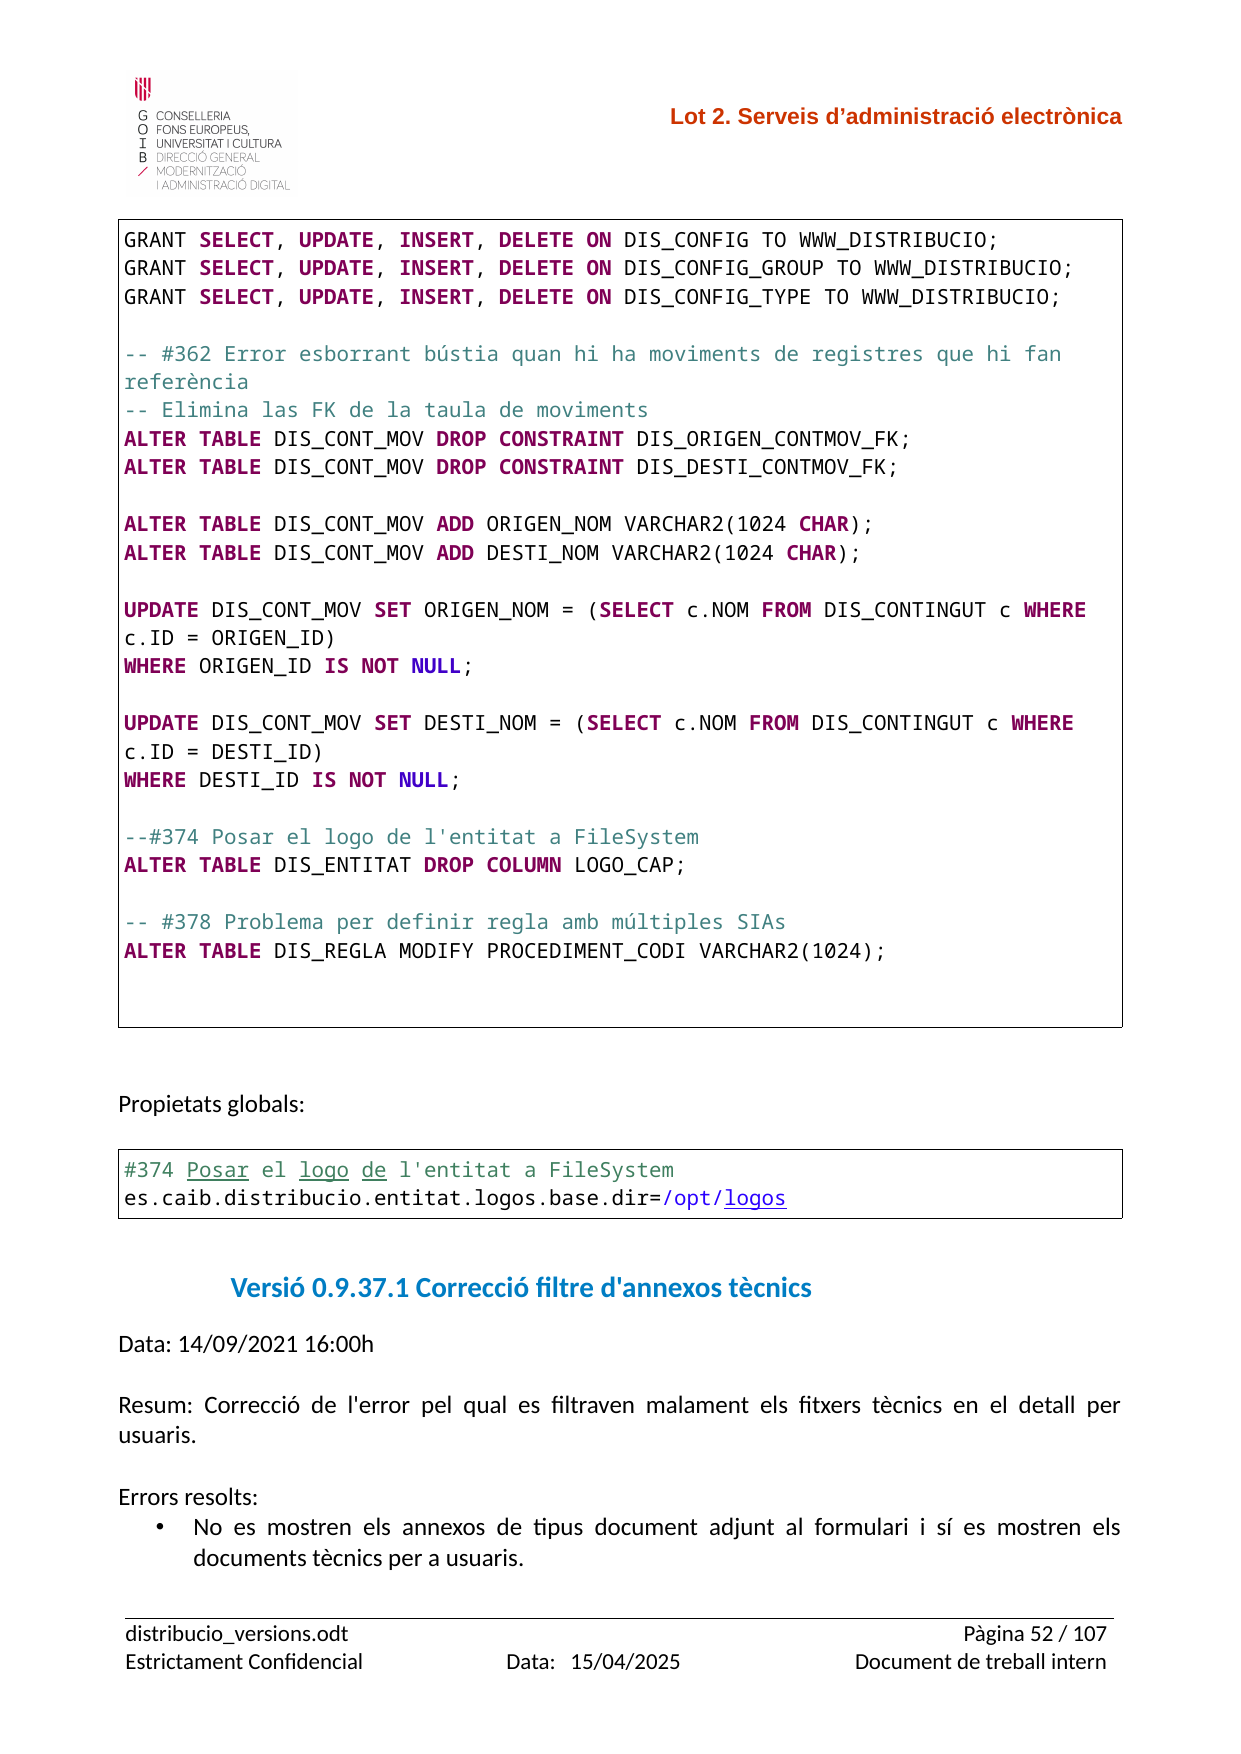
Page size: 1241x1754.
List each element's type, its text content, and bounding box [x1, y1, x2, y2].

text Errors resolts: [118, 1481, 1122, 1511]
text Propietats globals: [118, 1088, 1122, 1119]
list No es mostren els annexos de tipus document adjunt al formulari i sí es mostren els documents tècnics per a usuaris. [156, 1511, 1122, 1572]
text Data: 14/09/2021 16:00h [118, 1328, 1122, 1359]
text Resum: Correcció de l'error pel qual es filtraven malament els fitxers tècnics en el detall per usuaris. [118, 1389, 1122, 1450]
subtitle Versió 0.9.37.1 Correcció filtre d'annexos tècnics [153, 1269, 1122, 1304]
table_header #374 Posar el logo de l'entitat a FileSystem es.caib.distribucio.entitat.logos.base.dir=/opt/logos [119, 1150, 1122, 1218]
picture [126, 70, 299, 197]
table_header GRANT SELECT, UPDATE, INSERT, DELETE ON DIS_CONFIG TO WWW_DISTRIBUCIO; GRANT SELECT, UPDATE, INSERT, DELETE ON DIS_CONFIG_GROUP TO WWW_DISTRIBUCIO; GRANT SELECT, UPDATE, INSERT, DELETE ON DIS_CONFIG_TYPE TO WWW_DISTRIBUCIO; -- #362 Error esborrant bústia quan hi ha moviments de registres que hi fan referència -- Elimina las FK de la taula de moviments ALTER TABLE DIS_CONT_MOV DROP CONSTRAINT DIS_ORIGEN_CONTMOV_FK; ALTER TABLE DIS_CONT_MOV DROP CONSTRAINT DIS_DESTI_CONTMOV_FK; ALTER TABLE DIS_CONT_MOV ADD ORIGEN_NOM VARCHAR2(1024 CHAR); ALTER TABLE DIS_CONT_MOV ADD DESTI_NOM VARCHAR2(1024 CHAR); UPDATE DIS_CONT_MOV SET ORIGEN_NOM = (SELECT c.NOM FROM DIS_CONTINGUT c WHERE c.ID = ORIGEN_ID) WHERE ORIGEN_ID IS NOT NULL; UPDATE DIS_CONT_MOV SET DESTI_NOM = (SELECT c.NOM FROM DIS_CONTINGUT c WHERE c.ID = DESTI_ID) WHERE DESTI_ID IS NOT NULL; --#374 Posar el logo de l'entitat a FileSystem ALTER TABLE DIS_ENTITAT DROP COLUMN LOGO_CAP; -- #378 Problema per definir regla amb múltiples SIAs ALTER TABLE DIS_REGLA MODIFY PROCEDIMENT_CODI VARCHAR2(1024); [119, 220, 1122, 1027]
